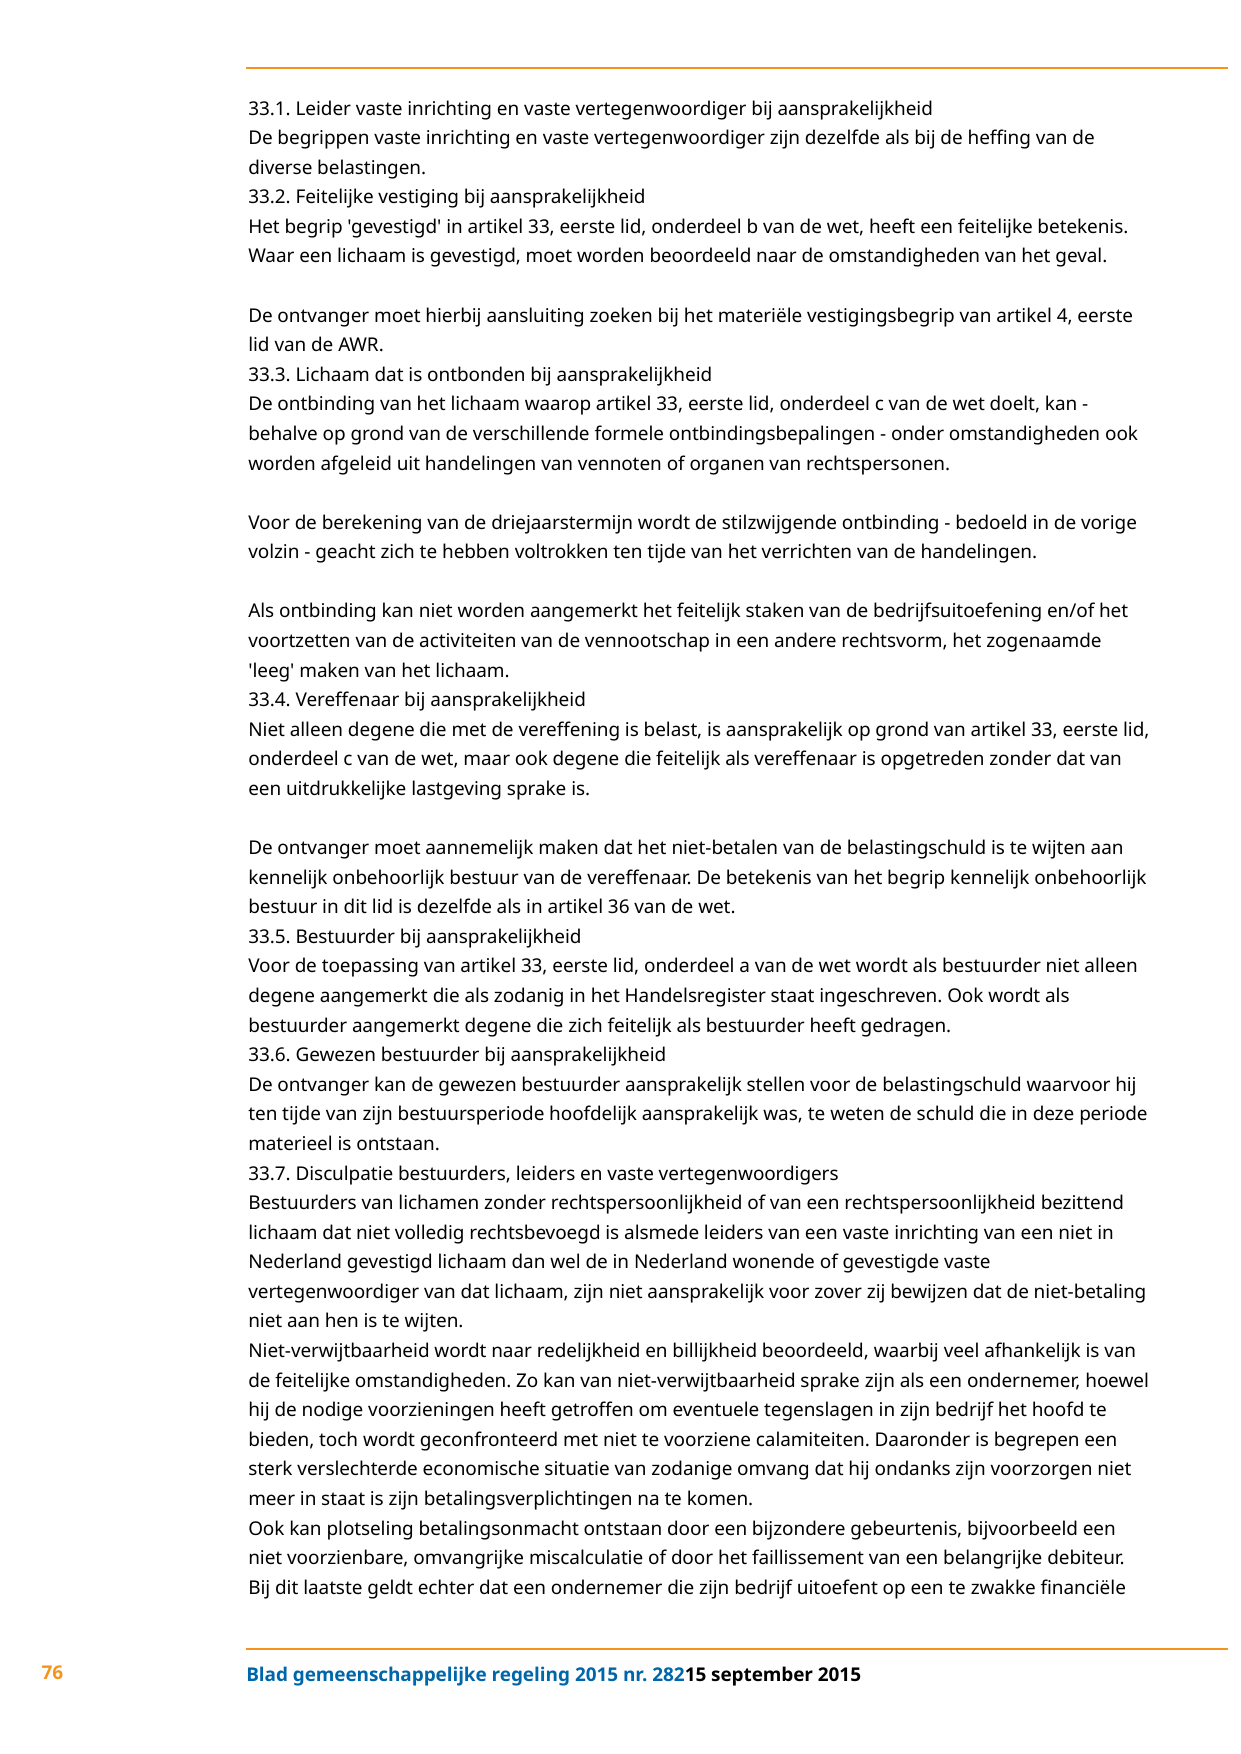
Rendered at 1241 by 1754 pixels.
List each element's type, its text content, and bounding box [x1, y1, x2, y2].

text Bestuurders van lichamen zonder rechtspersoonlijkheid of van een rechtspersoonlijkheid bezittend lichaam dat niet volledig rechtsbevoegd is alsmede leiders van een vaste inrichting van een niet in Nederland gevestigd lichaam dan wel de in Nederland wonende of gevestigde vaste vertegenwoordiger van dat lichaam, zijn niet aansprakelijk voor zover zij bewijzen dat de niet-betaling niet aan hen is te wijten. [248, 1189, 1152, 1333]
text Niet-verwijtbaarheid wordt naar redelijkheid en billijkheid beoordeeld, waarbij veel afhankelijk is van de feitelijke omstandigheden. Zo kan van niet-verwijtbaarheid sprake zijn als een ondernemer, hoewel hij de nodige voorzieningen heeft getroffen om eventuele tegenslagen in zijn bedrijf het hoofd te bieden, toch wordt geconfronteerd met niet te voorziene calamiteiten. Daaronder is begrepen een sterk verslechterde economische situatie van zodanige omvang dat hij ondanks zijn voorzorgen niet meer in staat is zijn betalingsverplichtingen na te komen. [248, 1337, 1152, 1511]
text Niet alleen degene die met de vereffening is belast, is aansprakelijk op grond van artikel 33, eerste lid, onderdeel c van de wet, maar ook degene die feitelijk als vereffenaar is opgetreden zonder dat van een uitdrukkelijke lastgeving sprake is. [248, 716, 1152, 801]
text 33.2. Feitelijke vestiging bij aansprakelijkheid [248, 183, 1152, 209]
text 33.3. Lichaam dat is ontbonden bij aansprakelijkheid [248, 361, 1152, 387]
text Voor de toepassing van artikel 33, eerste lid, onderdeel a van de wet wordt als bestuurder niet alleen degene aangemerkt die als zodanig in het Handelsregister staat ingeschreven. Ook wordt als bestuurder aangemerkt degene die zich feitelijk als bestuurder heeft gedragen. [248, 953, 1152, 1038]
text De ontvanger moet hierbij aansluiting zoeken bij het materiële vestigingsbegrip van artikel 4, eerste lid van de AWR. [248, 302, 1152, 357]
picture [41, 47, 231, 172]
text 33.6. Gewezen bestuurder bij aansprakelijkheid [248, 1041, 1152, 1067]
text Ook kan plotseling betalingsonmacht ontstaan door een bijzondere gebeurtenis, bijvoorbeeld een niet voorzienbare, omvangrijke miscalculatie of door het faillissement van een belangrijke debiteur. Bij dit laatste geldt echter dat een ondernemer die zijn bedrijf uitoefent op een te zwakke financiële [248, 1515, 1152, 1600]
text 33.1. Leider vaste inrichting en vaste vertegenwoordiger bij aansprakelijkheid [248, 95, 1152, 121]
text De ontvanger kan de gewezen bestuurder aansprakelijk stellen voor de belastingschuld waarvoor hij ten tijde van zijn bestuursperiode hoofdelijk aansprakelijk was, te weten de schuld die in deze periode materieel is ontstaan. [248, 1071, 1152, 1156]
text De begrippen vaste inrichting en vaste vertegenwoordiger zijn dezelfde als bij de heffing van de diverse belastingen. [248, 124, 1152, 180]
text De ontbinding van het lichaam waarop artikel 33, eerste lid, onderdeel c van de wet doelt, kan - behalve op grond van de verschillende formele ontbindingsbepalingen - onder omstandigheden ook worden afgeleid uit handelingen van vennoten of organen van rechtspersonen. [248, 391, 1152, 476]
text 33.4. Vereffenaar bij aansprakelijkheid [248, 686, 1152, 712]
text 33.7. Disculpatie bestuurders, leiders en vaste vertegenwoordigers [248, 1160, 1152, 1186]
text Het begrip 'gevestigd' in artikel 33, eerste lid, onderdeel b van de wet, heeft een feitelijke betekenis. Waar een lichaam is gevestigd, moet worden beoordeeld naar de omstandigheden van het geval. [248, 213, 1152, 268]
text Voor de berekening van de driejaarstermijn wordt de stilzwijgende ontbinding - bedoeld in de vorige volzin - geacht zich te hebben voltrokken ten tijde van het verrichten van de handelingen. [248, 509, 1152, 564]
text De ontvanger moet aannemelijk maken dat het niet-betalen van de belastingschuld is te wijten aan kennelijk onbehoorlijk bestuur van de vereffenaar. De betekenis van het begrip kennelijk onbehoorlijk bestuur in dit lid is dezelfde als in artikel 36 van de wet. [248, 834, 1152, 919]
text 33.5. Bestuurder bij aansprakelijkheid [248, 923, 1152, 949]
text Als ontbinding kan niet worden aangemerkt het feitelijk staken van de bedrijfsuitoefening en/of het voortzetten van de activiteiten van de vennootschap in een andere rechtsvorm, het zogenaamde 'leeg' maken van het lichaam. [248, 598, 1152, 683]
